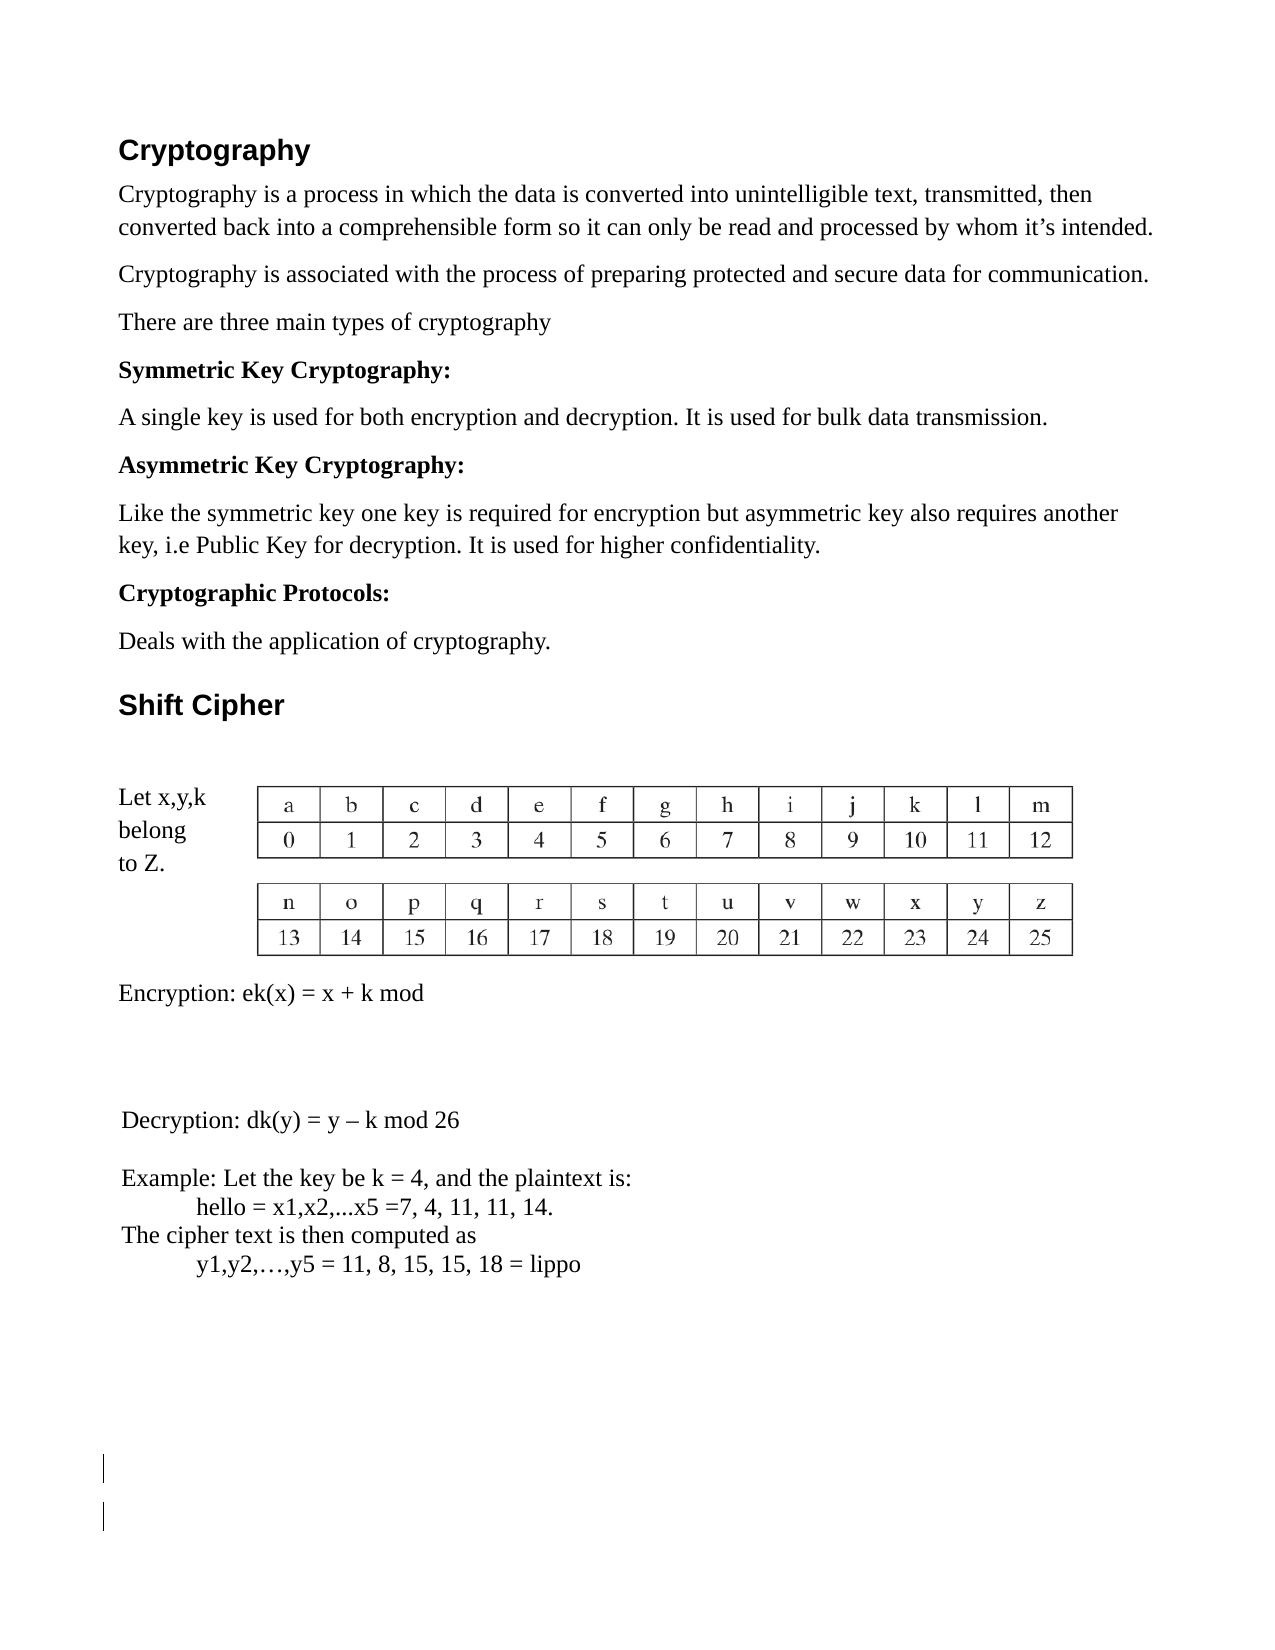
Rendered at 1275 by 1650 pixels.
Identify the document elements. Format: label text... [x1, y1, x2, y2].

text Cryptography is associated with the process of preparing protected and secure data for communication. [118, 259, 1157, 288]
subtitle Shift Cipher [118, 688, 1157, 722]
text A single key is used for both encryption and decryption. It is used for bulk data transmission. [118, 402, 1157, 431]
text Cryptography is a process in which the data is converted into unintelligible text, transmitted, then converted back into a comprehensible form so it can only be read and processed by whom it’s intended. [118, 179, 1157, 241]
text Asymmetric Key Cryptography: [118, 450, 1157, 479]
text There are three main types of cryptography [118, 307, 1157, 336]
subtitle Cryptography [118, 133, 1157, 166]
text Like the symmetric key one key is required for encryption but asymmetric key also requires another key, i.e Public Key for decryption. It is used for higher confidentiality. [118, 498, 1157, 559]
text Cryptographic Protocols: [118, 578, 1157, 607]
text Encryption: ek(x) = x + k mod [118, 896, 1157, 1007]
text Symmetric Key Cryptography: [118, 355, 1157, 383]
text Let x,y,k belong to Z. [118, 782, 1157, 877]
text Deals with the application of cryptography. [118, 626, 1157, 654]
picture [746, 857, 834, 938]
